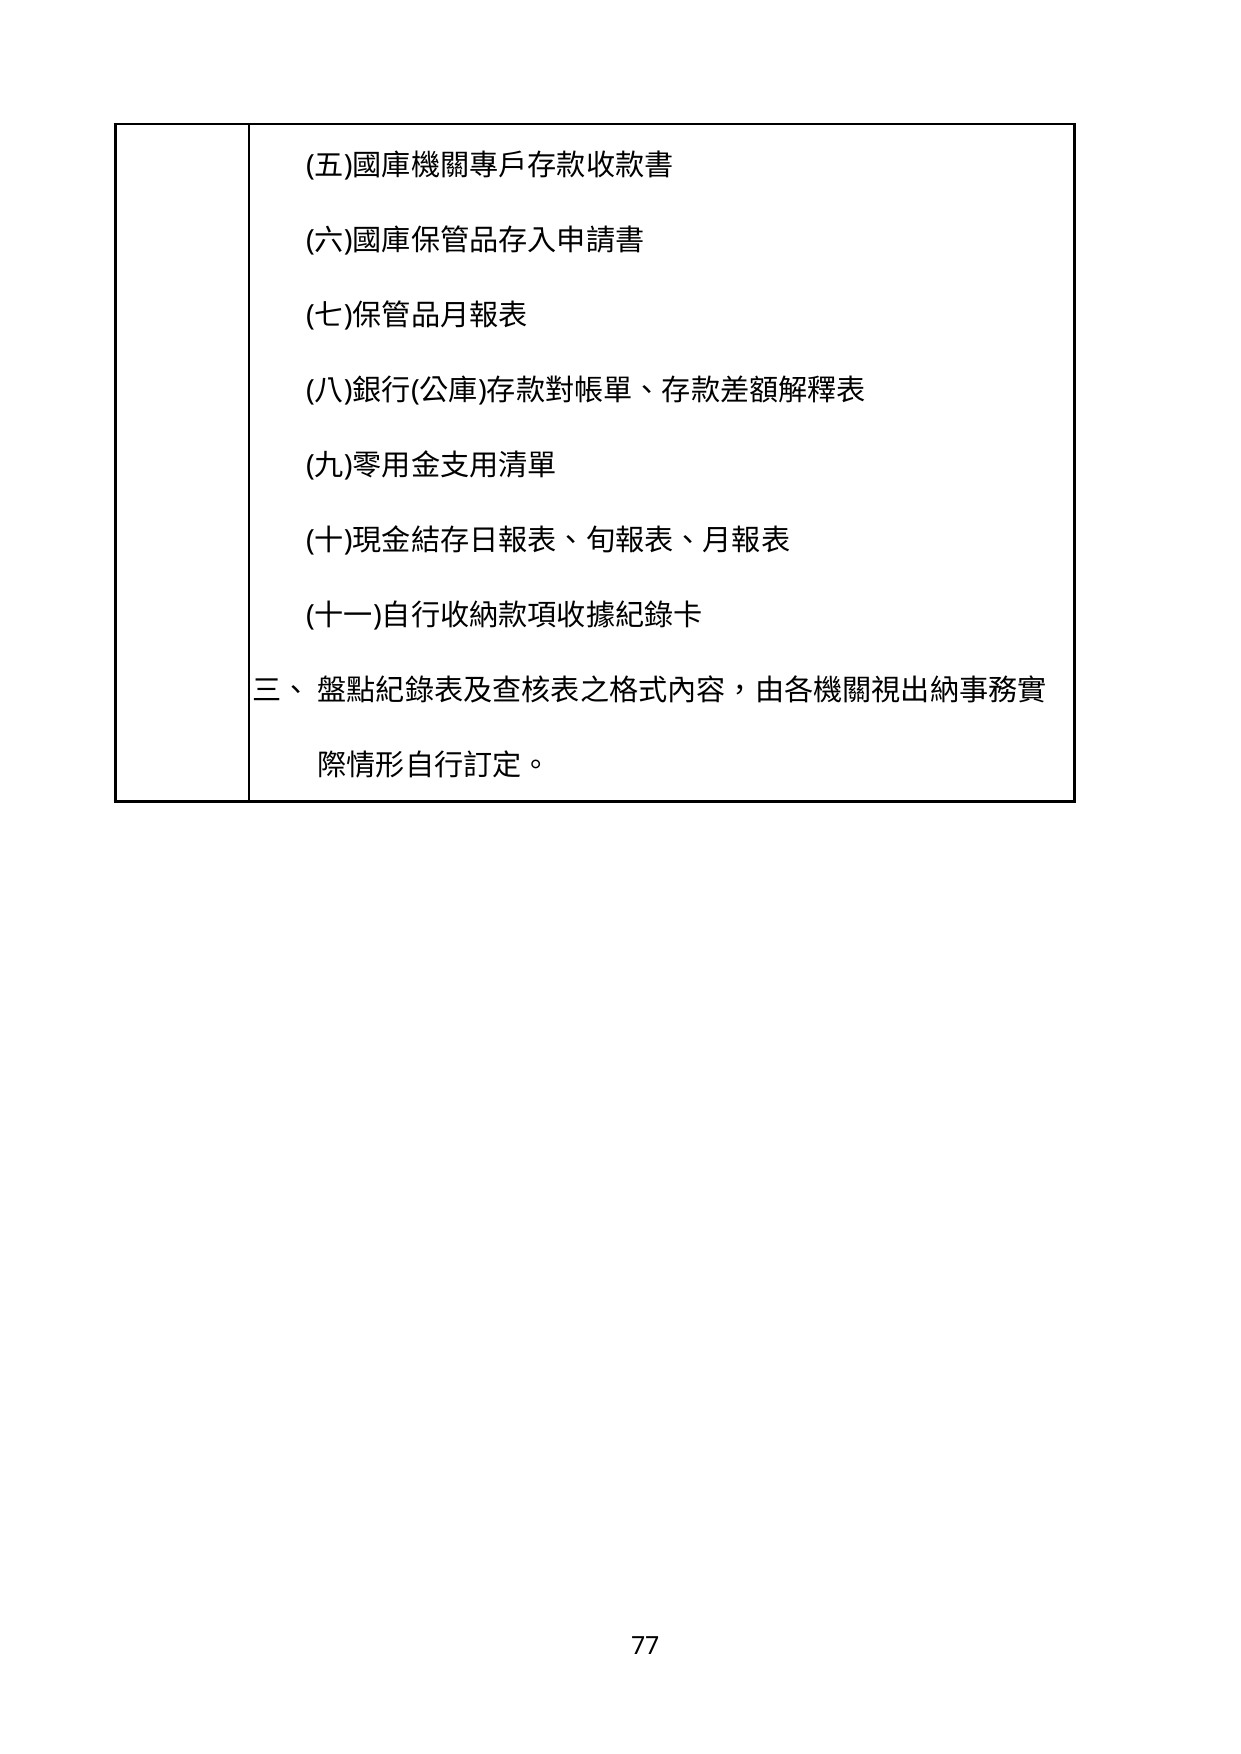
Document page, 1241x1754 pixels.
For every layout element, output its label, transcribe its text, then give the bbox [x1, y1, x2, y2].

table_cell (五)國庫機關專戶存款收款書 (六)國庫保管品存入申請書 (七)保管品月報表 (八)銀行(公庫)存款對帳單、存款差額解釋表 (九)零用金支用清單 (十)現金結存日報表、旬報表、月報表 (十一)自行收納款項收據紀錄卡 盤點紀錄表及查核表之格式內容，由各機關視出納事務實際情形自行訂定。 [250, 125, 1073, 800]
table_cell [117, 125, 248, 800]
